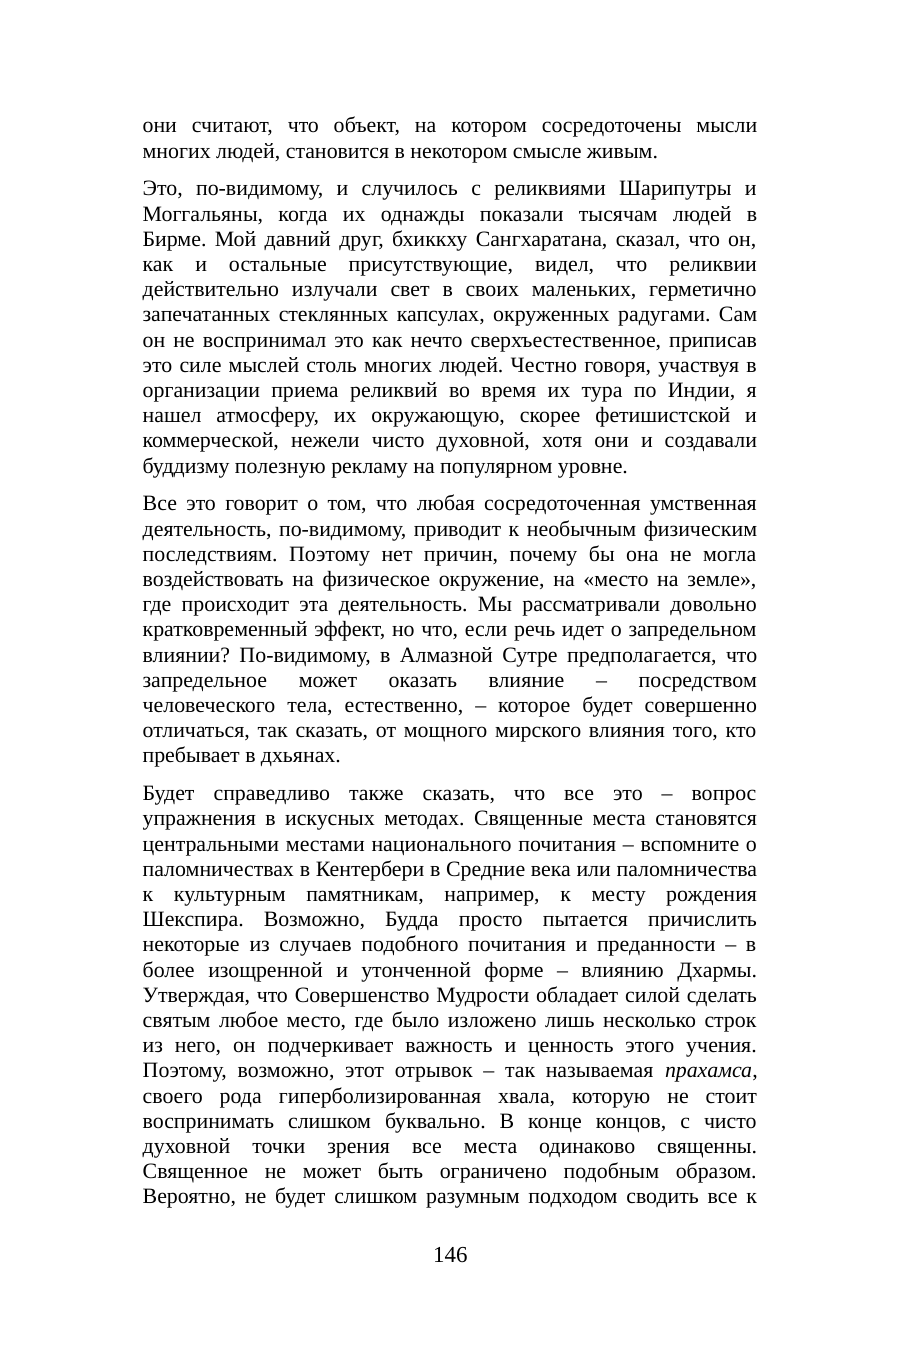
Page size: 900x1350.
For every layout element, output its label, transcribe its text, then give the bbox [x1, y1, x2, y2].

text Будет справедливо также сказать, что все это – вопрос упражнения в искусных методах. Священные места становятся центральными местами национального почитания – вспомните о паломничествах в Кентербери в Средние века или паломничества к культурным памятникам, например, к месту рождения Шекспира. Возможно, Будда просто пытается причислить некоторые из случаев подобного почитания и преданности – в более изощренной и утонченной форме – влиянию Дхармы. Утверждая, что Совершенство Мудрости обладает силой сделать святым любое место, где было изложено лишь несколько строк из него, он подчеркивает важность и ценность этого учения. Поэтому, возможно, этот отрывок – так называемая прахамса, своего рода гиперболизированная хвала, которую не стоит воспринимать слишком буквально. В конце концов, с чисто духовной точки зрения все места одинаково священны. Священное не может быть ограничено подобным образом. Вероятно, не будет слишком разумным подходом сводить все к [142, 780, 757, 1209]
text Все это говорит о том, что любая сосредоточенная умственная деятельность, по-видимому, приводит к необычным физическим последствиям. Поэтому нет причин, почему бы она не могла воздействовать на физическое окружение, на «место на земле», где происходит эта деятельность. Мы рассматривали довольно кратковременный эффект, но что, если речь идет о запредельном влиянии? По-видимому, в Алмазной Сутре предполагается, что запредельное может оказать влияние – посредством человеческого тела, естественно, – которое будет совершенно отличаться, так сказать, от мощного мирского влияния того, кто пребывает в дхьянах. [142, 490, 757, 768]
text они считают, что объект, на котором сосредоточены мысли многих людей, становится в некотором смысле живым. [142, 112, 757, 163]
text Это, по-видимому, и случилось с реликвиями Шарипутры и Моггальяны, когда их однажды показали тысячам людей в Бирме. Мой давний друг, бхиккху Сангхаратана, сказал, что он, как и остальные присутствующие, видел, что реликвии действительно излучали свет в своих маленьких, герметично запечатанных стеклянных капсулах, окруженных радугами. Сам он не воспринимал это как нечто сверхъестественное, приписав это силе мыслей столь многих людей. Честно говоря, участвуя в организации приема реликвий во время их тура по Индии, я нашел атмосферу, их окружающую, скорее фетишистской и коммерческой, нежели чисто духовной, хотя они и создавали буддизму полезную рекламу на популярном уровне. [142, 175, 757, 478]
